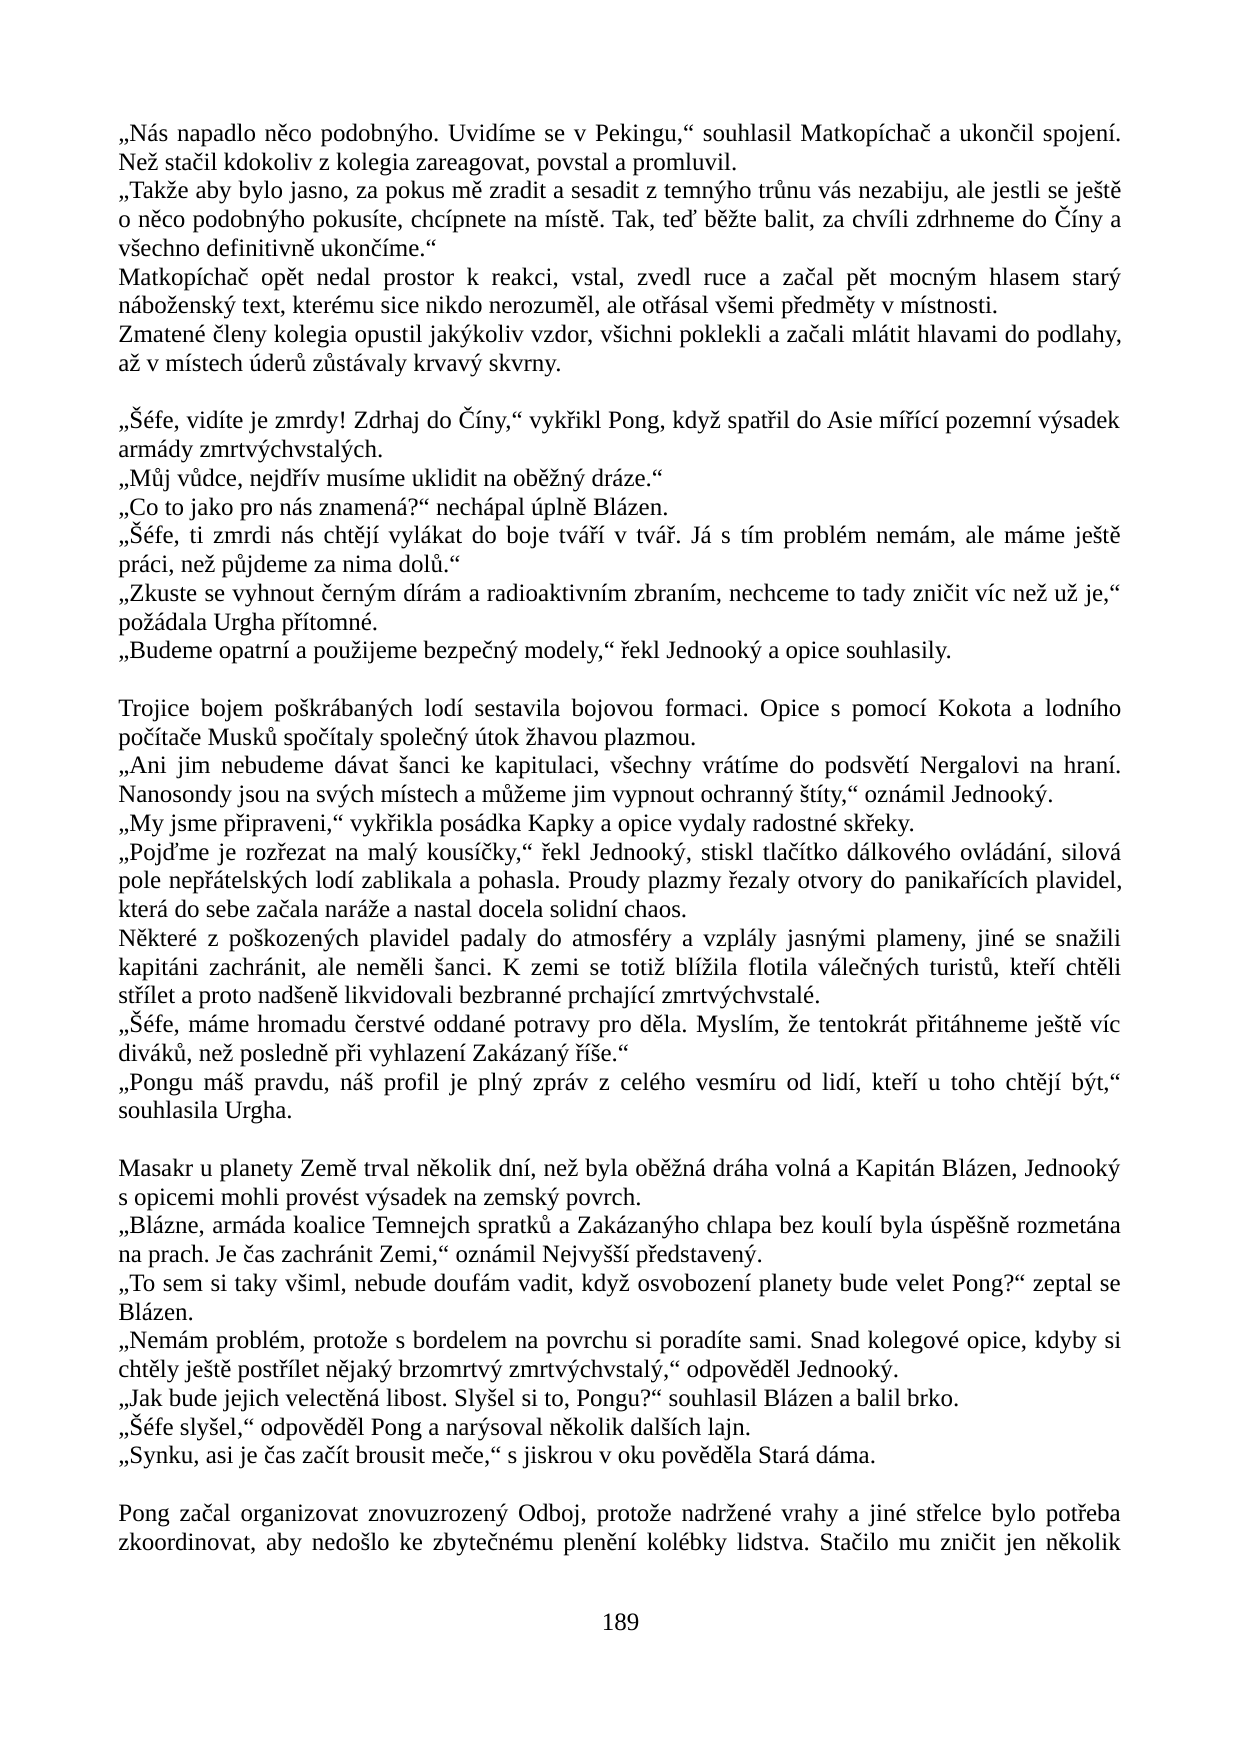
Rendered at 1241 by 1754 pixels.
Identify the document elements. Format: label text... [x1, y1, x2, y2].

text Zmatené členy kolegia opustil jakýkoliv vzdor, všichni poklekli a začali mlátit hlavami do podlahy, až v místech úderů zůstávaly krvavý skvrny. [118, 319, 1122, 377]
text „Ani jim nebudeme dávat šanci ke kapitulaci, všechny vrátíme do podsvětí Nergalovi na hraní. Nanosondy jsou na svých místech a můžeme jim vypnout ochranný štíty,“ oznámil Jednooký. [118, 751, 1122, 808]
text „Pongu máš pravdu, náš profil je plný zpráv z celého vesmíru od lidí, kteří u toho chtějí být,“ souhlasila Urgha. [118, 1067, 1122, 1124]
text „Šéfe, máme hromadu čerstvé oddané potravy pro děla. Myslím, že tentokrát přitáhneme ještě víc diváků, než posledně při vyhlazení Zakázaný říše.“ [118, 1009, 1122, 1067]
text Matkopíchač opět nedal prostor k reakci, vstal, zvedl ruce a začal pět mocným hlasem starý náboženský text, kterému sice nikdo nerozuměl, ale otřásal všemi předměty v místnosti. [118, 262, 1122, 319]
text „Budeme opatrní a použijeme bezpečný modely,“ řekl Jednooký a opice souhlasily. [118, 636, 1122, 664]
text Trojice bojem poškrábaných lodí sestavila bojovou formaci. Opice s pomocí Kokota a lodního počítače Musků spočítaly společný útok žhavou plazmou. [118, 693, 1122, 751]
text „Šéfe, vidíte je zmrdy! Zdrhaj do Číny,“ vykřikl Pong, když spatřil do Asie mířící pozemní výsadek armády zmrtvýchvstalých. [118, 406, 1122, 463]
text „Synku, asi je čas začít brousit meče,“ s jiskrou v oku pověděla Stará dáma. [118, 1441, 1122, 1469]
text „Nás napadlo něco podobnýho. Uvidíme se v Pekingu,“ souhlasil Matkopíchač a ukončil spojení. Než stačil kdokoliv z kolegia zareagovat, povstal a promluvil. [118, 118, 1122, 176]
text „Blázne, armáda koalice Temnejch spratků a Zakázanýho chlapa bez koulí byla úspěšně rozmetána na prach. Je čas zachránit Zemi,“ oznámil Nejvyšší představený. [118, 1211, 1122, 1268]
text „Můj vůdce, nejdřív musíme uklidit na oběžný dráze.“ [118, 463, 1122, 492]
text „Co to jako pro nás znamená?“ nechápal úplně Blázen. [118, 492, 1122, 521]
text „Pojďme je rozřezat na malý kousíčky,“ řekl Jednooký, stiskl tlačítko dálkového ovládání, silová pole nepřátelských lodí zablikala a pohasla. Proudy plazmy řezaly otvory do panikařících plavidel, která do sebe začala naráže a nastal docela solidní chaos. [118, 837, 1122, 923]
text Pong začal organizovat znovuzrozený Odboj, protože nadržené vrahy a jiné střelce bylo potřeba zkoordinovat, aby nedošlo ke zbytečnému plenění kolébky lidstva. Stačilo mu zničit jen několik [118, 1498, 1122, 1556]
text Masakr u planety Země trval několik dní, než byla oběžná dráha volná a Kapitán Blázen, Jednooký s opicemi mohli provést výsadek na zemský povrch. [118, 1153, 1122, 1211]
text „To sem si taky všiml, nebude doufám vadit, když osvobození planety bude velet Pong?“ zeptal se Blázen. [118, 1268, 1122, 1326]
text „Jak bude jejich velectěná libost. Slyšel si to, Pongu?“ souhlasil Blázen a balil brko. [118, 1383, 1122, 1412]
text „Zkuste se vyhnout černým dírám a radioaktivním zbraním, nechceme to tady zničit víc než už je,“ požádala Urgha přítomné. [118, 578, 1122, 636]
text Některé z poškozených plavidel padaly do atmosféry a vzplály jasnými plameny, jiné se snažili kapitáni zachránit, ale neměli šanci. K zemi se totiž blížila flotila válečných turistů, kteří chtěli střílet a proto nadšeně likvidovali bezbranné prchající zmrtvýchvstalé. [118, 923, 1122, 1009]
text „My jsme připraveni,“ vykřikla posádka Kapky a opice vydaly radostné skřeky. [118, 808, 1122, 837]
text „Takže aby bylo jasno, za pokus mě zradit a sesadit z temnýho trůnu vás nezabiju, ale jestli se ještě o něco podobnýho pokusíte, chcípnete na místě. Tak, teď běžte balit, za chvíli zdrhneme do Číny a všechno definitivně ukončíme.“ [118, 176, 1122, 262]
text „Šéfe, ti zmrdi nás chtějí vylákat do boje tváří v tvář. Já s tím problém nemám, ale máme ještě práci, než půjdeme za nima dolů.“ [118, 521, 1122, 578]
text „Nemám problém, protože s bordelem na povrchu si poradíte sami. Snad kolegové opice, kdyby si chtěly ještě postřílet nějaký brzomrtvý zmrtvýchvstalý,“ odpověděl Jednooký. [118, 1326, 1122, 1383]
text „Šéfe slyšel,“ odpověděl Pong a narýsoval několik dalších lajn. [118, 1412, 1122, 1441]
